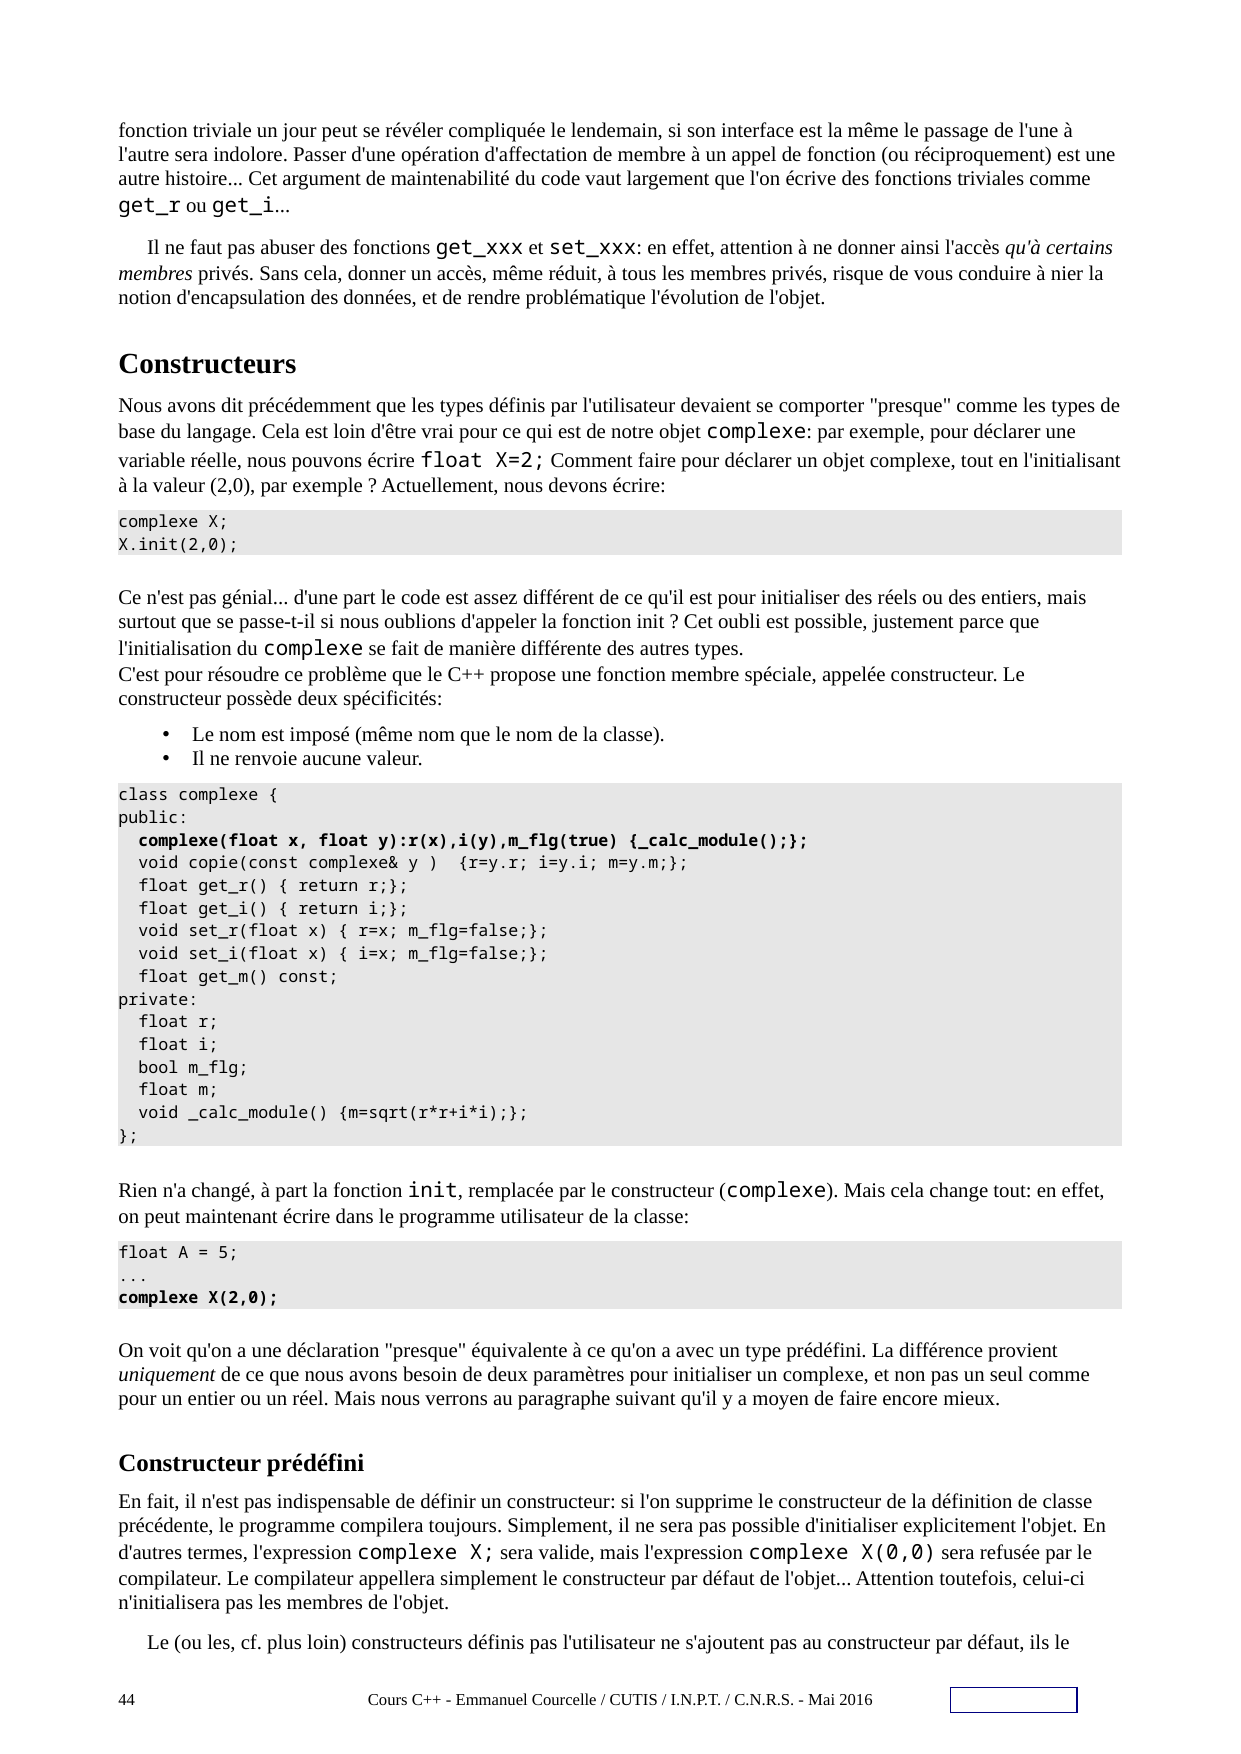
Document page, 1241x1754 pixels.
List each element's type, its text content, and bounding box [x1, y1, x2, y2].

text void set_r(float x) { r=x; m_flg=false;}; [118, 919, 1122, 942]
text bool m_flg; [118, 1055, 1122, 1078]
text class complexe { [118, 783, 1122, 805]
text float get_i() { return i;}; [118, 896, 1122, 919]
list Il ne renvoie aucune valeur. [162, 746, 1122, 770]
text X.init(2,0); [118, 533, 1122, 555]
text Nous avons dit précédemment que les types définis par l'utilisateur devaient se comporter "presque" comme les types de base du langage. Cela est loin d'être vrai pour ce qui est de notre objet complexe: par exemple, pour déclarer une variable réelle, nous pouvons écrire float X=2; Comment faire pour déclarer un objet complexe, tout en l'initialisant à la valeur (2,0), par exemple ? Actuellement, nous devons écrire: [118, 392, 1122, 497]
text complexe(float x, float y):r(x),i(y),m_flg(true) {_calc_module();}; [118, 828, 1122, 851]
text ... [118, 1263, 1122, 1286]
text Il ne faut pas abuser des fonctions get_xxx et set_xxx: en effet, attention à ne donner ainsi l'accès qu'à certains membres privés. Sans cela, donner un accès, même réduit, à tous les membres privés, risque de vous conduire à nier la notion d'encapsulation des données, et de rendre problématique l'évolution de l'objet. [118, 231, 1122, 309]
text Ce n'est pas génial... d'une part le code est assez différent de ce qu'il est pour initialiser des réels ou des entiers, mais surtout que se passe-t-il si nous oublions d'appeler la fonction init ? Cet oubli est possible, justement parce que l'initialisation du complexe se fait de manière différente des autres types. C'est pour résoudre ce problème que le C++ propose une fonction membre spéciale, appelée constructeur. Le constructeur possède deux spécificités: [118, 585, 1122, 709]
text On voit qu'on a une déclaration "presque" équivalente à ce qu'on a avec un type prédéfini. La différence provient uniquement de ce que nous avons besoin de deux paramètres pour initialiser un complexe, et non pas un seul comme pour un entier ou un réel. Mais nous verrons au paragraphe suivant qu'il y a moyen de faire encore mieux. [118, 1338, 1122, 1410]
text void set_i(float x) { i=x; m_flg=false;}; [118, 942, 1122, 964]
text float i; [118, 1032, 1122, 1055]
text float m; [118, 1078, 1122, 1101]
text Le (ou les, cf. plus loin) constructeurs définis pas l'utilisateur ne s'ajoutent pas au constructeur par défaut, ils le [118, 1626, 1122, 1654]
text float A = 5; [118, 1241, 1122, 1263]
text fonction triviale un jour peut se révéler compliquée le lendemain, si son interface est la même le passage de l'une à l'autre sera indolore. Passer d'une opération d'affectation de membre à un appel de fonction (ou réciproquement) est une autre histoire... Cet argument de maintenabilité du code vaut largement que l'on écrive des fonctions triviales comme get_r ou get_i... [118, 118, 1122, 219]
text void copie(const complexe& y ) {r=y.r; i=y.i; m=y.m;}; [118, 851, 1122, 873]
text Rien n'a changé, à part la fonction init, remplacée par le constructeur (complexe). Mais cela change tout: en effet, on peut maintenant écrire dans le programme utilisateur de la classe: [118, 1176, 1122, 1228]
text complexe X(2,0); [118, 1286, 1122, 1309]
text private: [118, 987, 1122, 1010]
text complexe X; [118, 510, 1122, 533]
text En fait, il n'est pas indispensable de définir un constructeur: si l'on supprime le constructeur de la définition de classe précédente, le programme compilera toujours. Simplement, il ne sera pas possible d'initialiser explicitement l'objet. En d'autres termes, l'expression complexe X; sera valide, mais l'expression complexe X(0,0) sera refusée par le compilateur. Le compilateur appellera simplement le constructeur par défaut de l'objet... Attention toutefois, celui-ci n'initialisera pas les membres de l'objet. [118, 1489, 1122, 1614]
text float r; [118, 1010, 1122, 1032]
subtitle Constructeurs [118, 346, 1122, 380]
text void _calc_module() {m=sqrt(r*r+i*i);}; [118, 1101, 1122, 1123]
list Le nom est imposé (même nom que le nom de la classe). [162, 722, 1122, 746]
text float get_r() { return r;}; [118, 873, 1122, 896]
subtitle Constructeur prédéfini [118, 1448, 1122, 1477]
text }; [118, 1123, 1122, 1146]
text float get_m() const; [118, 964, 1122, 987]
text public: [118, 805, 1122, 828]
